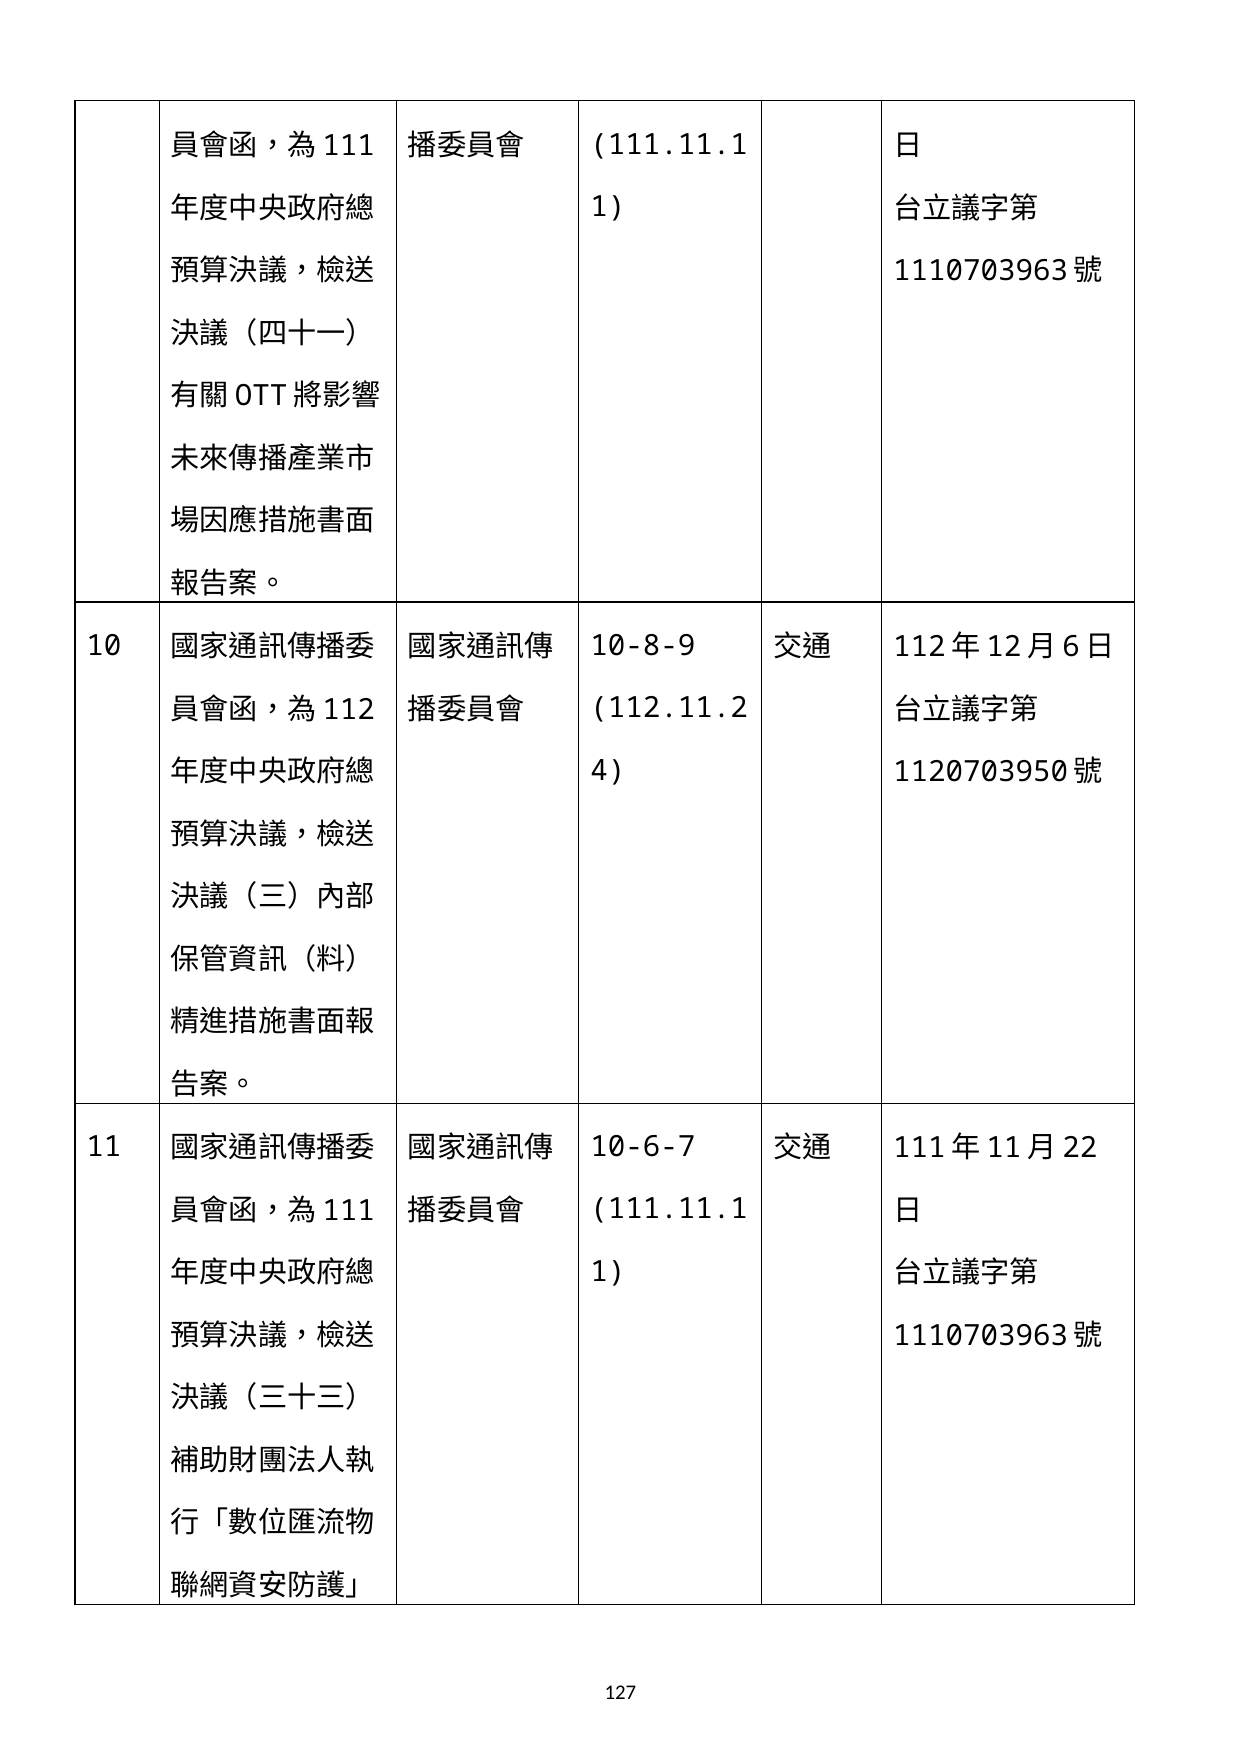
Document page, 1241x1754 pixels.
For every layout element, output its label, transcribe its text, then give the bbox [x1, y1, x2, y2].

table_cell 交通 [762, 603, 881, 1102]
table_cell 10-8-9 (112.11.24) [579, 603, 761, 1102]
table_cell 112年12月6日 台立議字第1120703950號 [882, 603, 1134, 1102]
table_cell 日 台立議字第1110703963號 [882, 101, 1134, 601]
table_cell 國家通訊傳播委員會 [397, 603, 578, 1102]
table_cell 111年11月22日 台立議字第1110703963號 [882, 1104, 1134, 1603]
table_cell 10 [76, 603, 159, 1102]
table_cell (111.11.11) [579, 101, 761, 601]
table_cell 播委員會 [397, 101, 578, 601]
table_cell 11 [76, 1104, 159, 1603]
table_cell 交通 [762, 1104, 881, 1603]
table_cell [762, 101, 881, 601]
table_cell [76, 101, 159, 601]
table_cell 10-6-7 (111.11.11) [579, 1104, 761, 1603]
table_cell 國家通訊傳播委員會 [397, 1104, 578, 1603]
table_cell 員會函，為111年度中央政府總預算決議，檢送決議（四十一）有關OTT將影響未來傳播產業市場因應措施書面報告案。 [160, 101, 396, 601]
table_cell 國家通訊傳播委員會函，為112年度中央政府總預算決議，檢送決議（三）內部保管資訊（料）精進措施書面報告案。 [160, 603, 396, 1102]
table_cell 國家通訊傳播委員會函，為111年度中央政府總預算決議，檢送決議（三十三）補助財團法人執行「數位匯流物聯網資安防護」 [160, 1104, 396, 1603]
